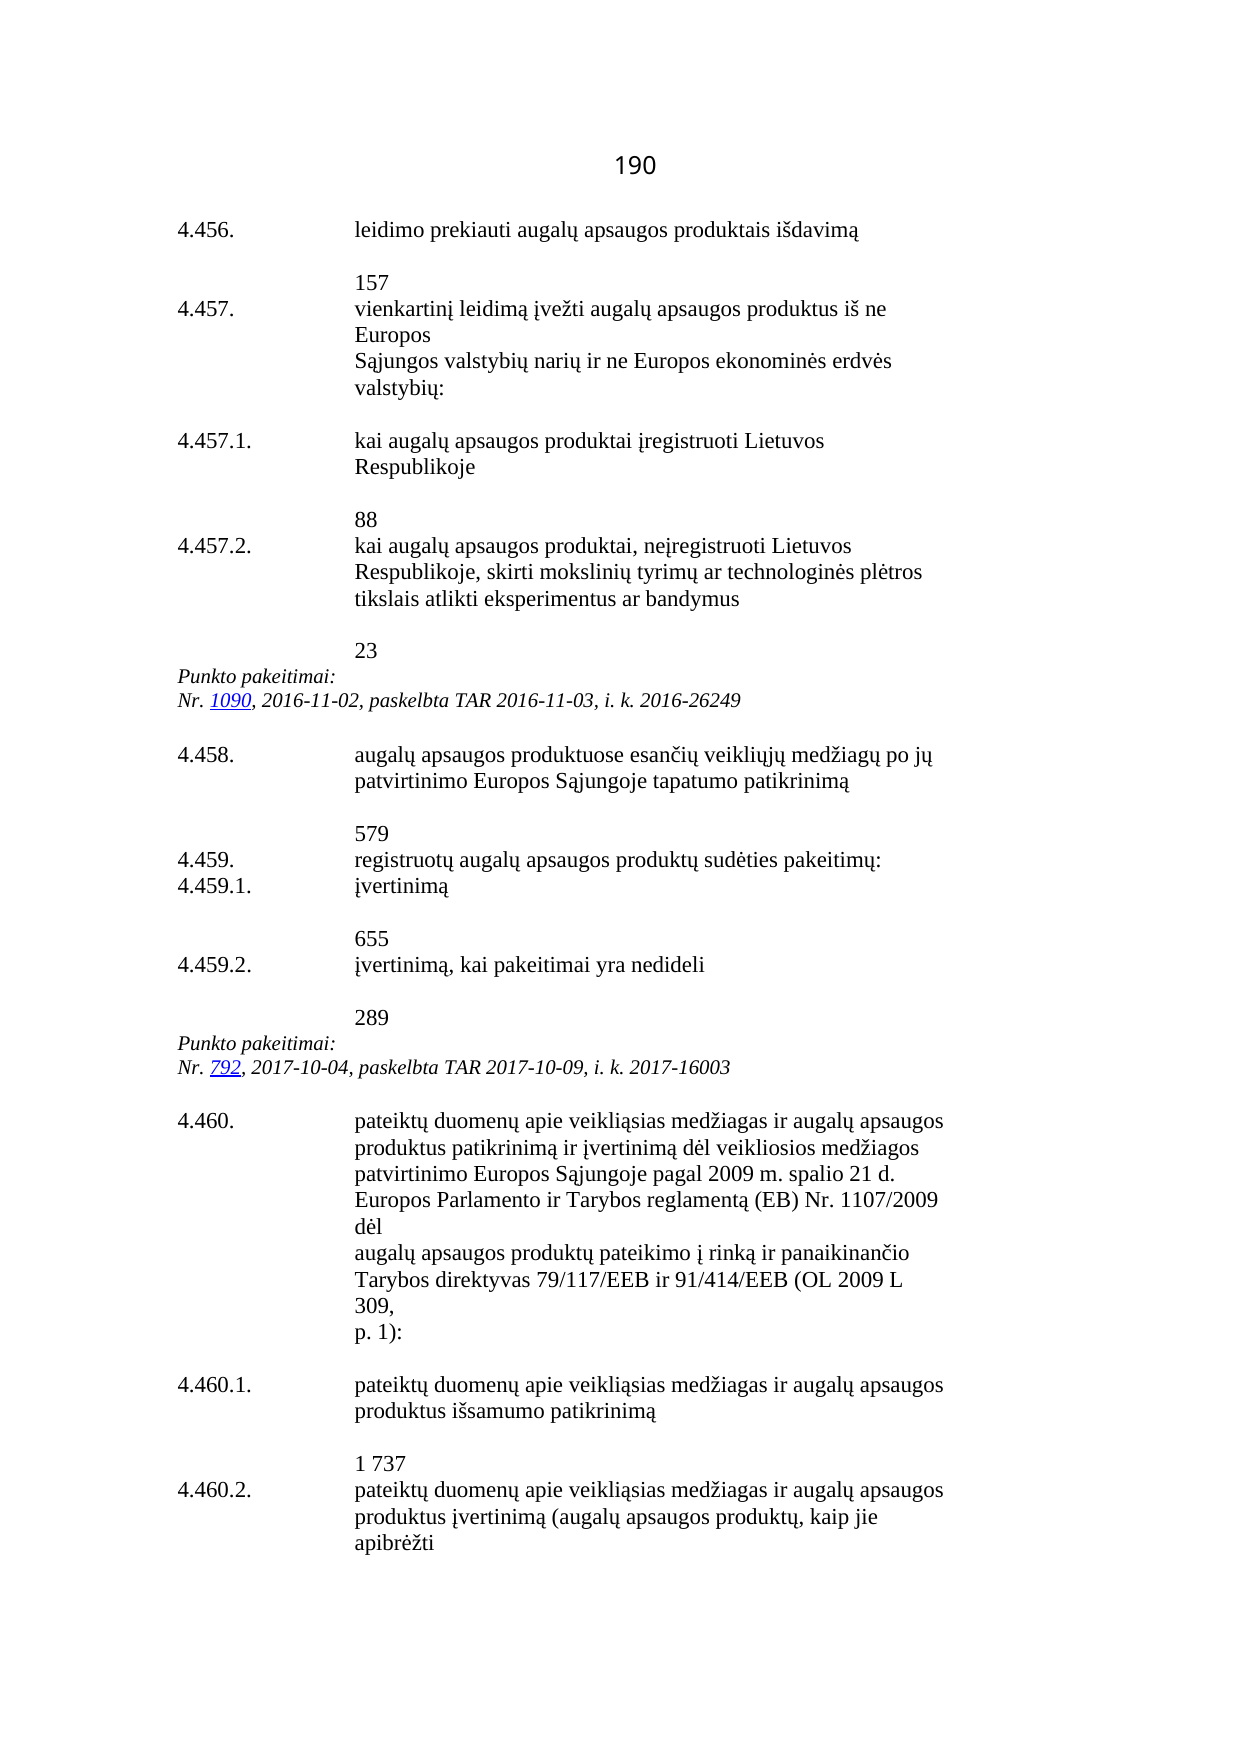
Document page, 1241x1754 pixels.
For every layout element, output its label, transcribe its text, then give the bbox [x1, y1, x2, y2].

text tikslais atlikti eksperimentus ar bandymus 23 [354, 585, 945, 664]
text 4.457. vienkartinį leidimą įvežti augalų apsaugos produktus iš ne Europos [177, 295, 945, 348]
text 4.458. augalų apsaugos produktuose esančių veikliųjų medžiagų po jų [177, 741, 945, 767]
text 4.460.2. pateiktų duomenų apie veikliąsias medžiagas ir augalų apsaugos [177, 1476, 945, 1503]
text patvirtinimo Europos Sąjungoje tapatumo patikrinimą 579 [354, 767, 945, 846]
text 4.457.1. kai augalų apsaugos produktai įregistruoti Lietuvos Respublikoje 88 [177, 427, 945, 532]
text produktus įvertinimą (augalų apsaugos produktų, kaip jie apibrėžti [354, 1503, 945, 1556]
text Respublikoje, skirti mokslinių tyrimų ar technologinės plėtros [354, 558, 945, 585]
text p. 1): [354, 1318, 945, 1371]
text augalų apsaugos produktų pateikimo į rinką ir panaikinančio [354, 1239, 945, 1266]
text Europos Parlamento ir Tarybos reglamentą (EB) Nr. 1107/2009 dėl [354, 1187, 945, 1239]
text 4.459. registruotų augalų apsaugos produktų sudėties pakeitimų: [177, 846, 945, 872]
text Punkto pakeitimai: [177, 1031, 1093, 1055]
text Tarybos direktyvas 79/117/EEB ir 91/414/EEB (OL 2009 L 309, [354, 1266, 945, 1318]
text Nr. 1090, 2016-11-02, paskelbta TAR 2016-11-03, i. k. 2016-26249 [177, 688, 1093, 712]
text Sąjungos valstybių narių ir ne Europos ekonominės erdvės [354, 348, 945, 374]
text valstybių: [354, 374, 945, 427]
text 4.457.2. kai augalų apsaugos produktai, neįregistruoti Lietuvos [177, 532, 945, 558]
text 4.459.2. įvertinimą, kai pakeitimai yra nedideli 289 [177, 952, 945, 1031]
text Nr. 792, 2017-10-04, paskelbta TAR 2017-10-09, i. k. 2017-16003 [177, 1055, 1093, 1079]
text 4.460. pateiktų duomenų apie veikliąsias medžiagas ir augalų apsaugos [177, 1107, 945, 1134]
text 4.456. leidimo prekiauti augalų apsaugos produktais išdavimą 157 [177, 216, 945, 295]
text produktus patikrinimą ir įvertinimą dėl veikliosios medžiagos [354, 1134, 945, 1160]
text produktus išsamumo patikrinimą 1 737 [354, 1397, 945, 1476]
text 4.459.1. įvertinimą 655 [177, 872, 945, 952]
text Punkto pakeitimai: [177, 664, 1093, 688]
text 4.460.1. pateiktų duomenų apie veikliąsias medžiagas ir augalų apsaugos [177, 1371, 945, 1397]
text patvirtinimo Europos Sąjungoje pagal 2009 m. spalio 21 d. [354, 1160, 945, 1187]
